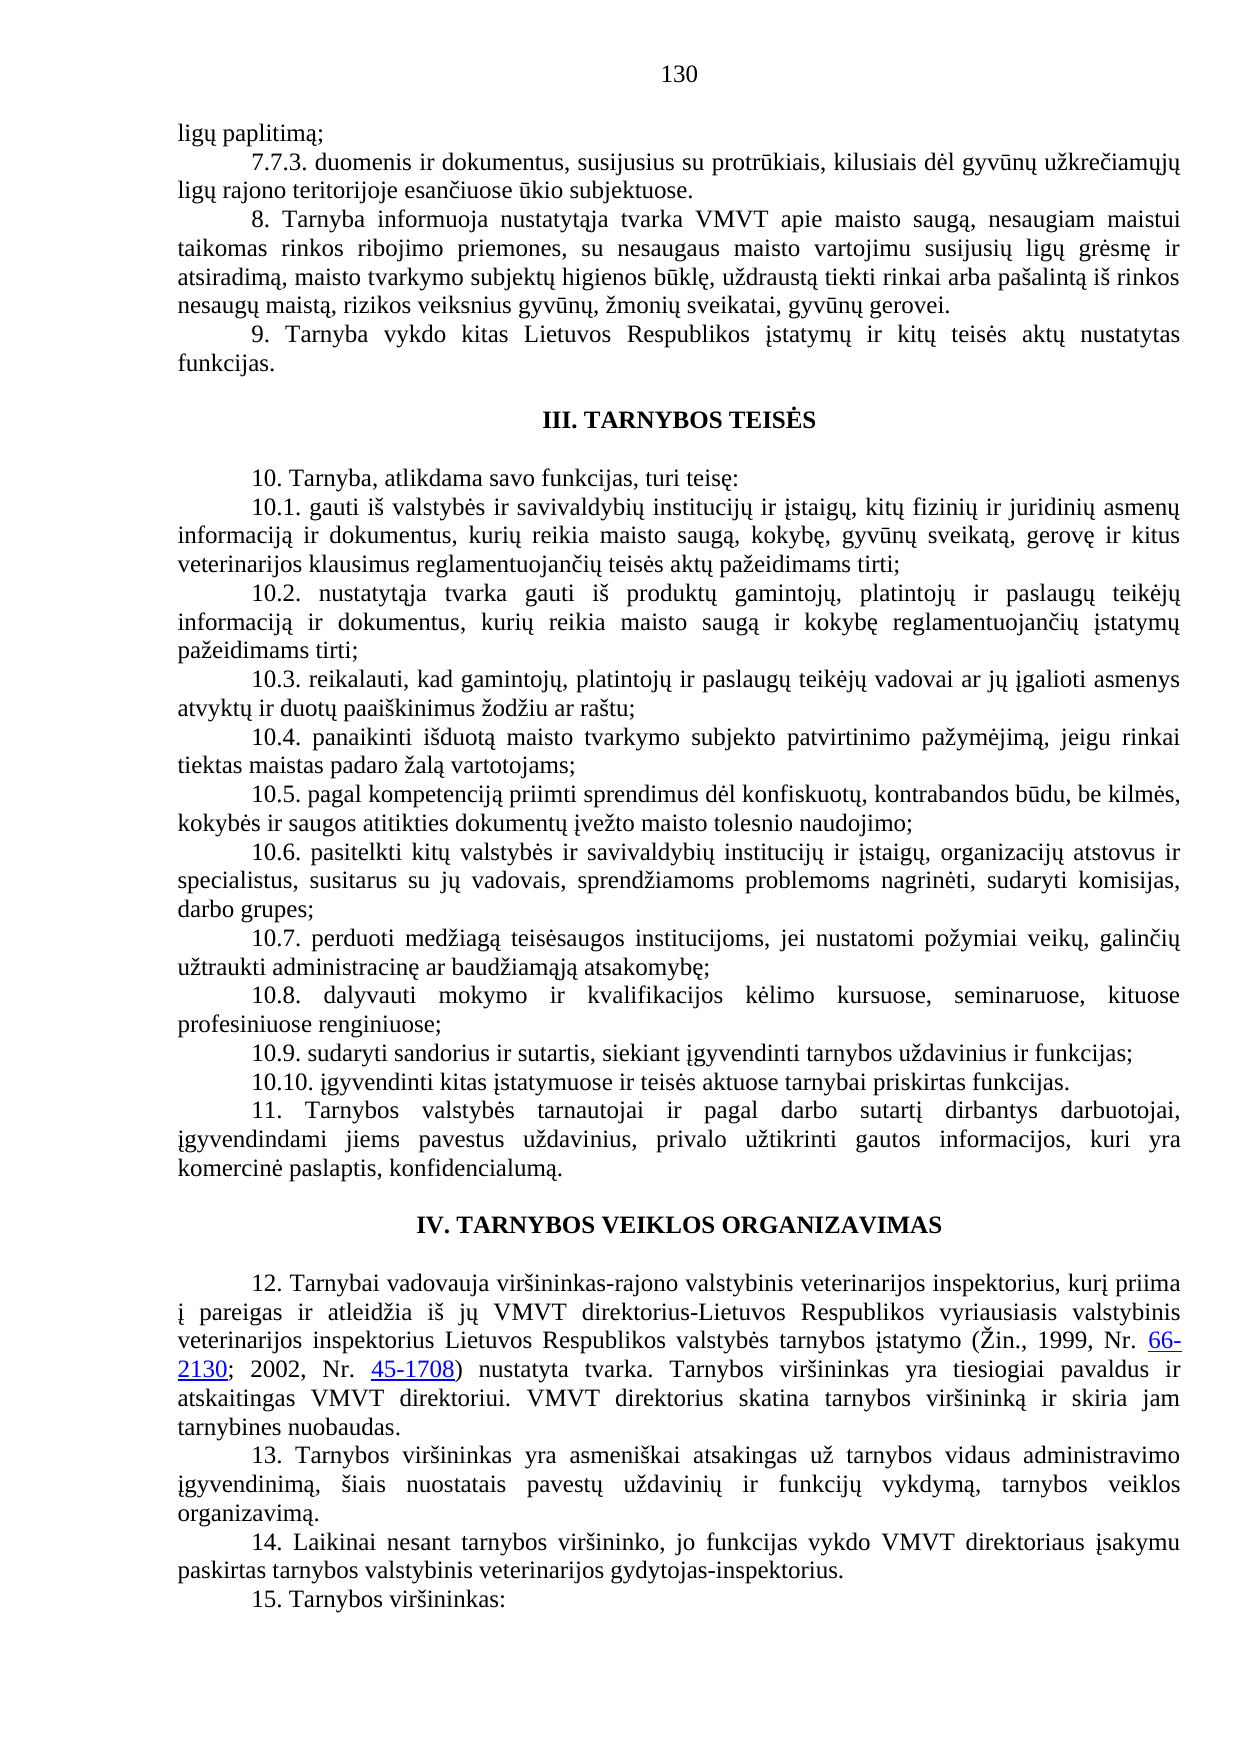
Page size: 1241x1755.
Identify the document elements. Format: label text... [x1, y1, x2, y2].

text 10.5. pagal kompetenciją priimti sprendimus dėl konfiskuotų, kontrabandos būdu, be kilmės, kokybės ir saugos atitikties dokumentų įvežto maisto tolesnio naudojimo; [177, 779, 1181, 837]
text 12. Tarnybai vadovauja viršininkas-rajono valstybinis veterinarijos inspektorius, kurį priima į pareigas ir atleidžia iš jų VMVT direktorius-Lietuvos Respublikos vyriausiasis valstybinis veterinarijos inspektorius Lietuvos Respublikos valstybės tarnybos įstatymo (Žin., 1999, Nr. 66-2130; 2002, Nr. 45-1708) nustatyta tvarka. Tarnybos viršininkas yra tiesiogiai pavaldus ir atskaitingas VMVT direktoriui. VMVT direktorius skatina tarnybos viršininką ir skiria jam tarnybines nuobaudas. [177, 1268, 1181, 1441]
text 10.6. pasitelkti kitų valstybės ir savivaldybių institucijų ir įstaigų, organizacijų atstovus ir specialistus, susitarus su jų vadovais, sprendžiamoms problemoms nagrinėti, sudaryti komisijas, darbo grupes; [177, 837, 1181, 923]
text 15. Tarnybos viršininkas: [177, 1584, 1181, 1613]
text 10.3. reikalauti, kad gamintojų, platintojų ir paslaugų teikėjų vadovai ar jų įgalioti asmenys atvyktų ir duotų paaiškinimus žodžiu ar raštu; [177, 664, 1181, 722]
text 9. Tarnyba vykdo kitas Lietuvos Respublikos įstatymų ir kitų teisės aktų nustatytas funkcijas. [177, 319, 1181, 377]
text III. TARNYBOS TEISĖS [177, 406, 1181, 434]
text 10.1. gauti iš valstybės ir savivaldybių institucijų ir įstaigų, kitų fizinių ir juridinių asmenų informaciją ir dokumentus, kurių reikia maisto saugą, kokybę, gyvūnų sveikatą, gerovę ir kitus veterinarijos klausimus reglamentuojančių teisės aktų pažeidimams tirti; [177, 492, 1181, 578]
text ligų paplitimą; [177, 118, 1181, 147]
text 10.2. nustatytąja tvarka gauti iš produktų gamintojų, platintojų ir paslaugų teikėjų informaciją ir dokumentus, kurių reikia maisto saugą ir kokybę reglamentuojančių įstatymų pažeidimams tirti; [177, 578, 1181, 664]
text 11. Tarnybos valstybės tarnautojai ir pagal darbo sutartį dirbantys darbuotojai, įgyvendindami jiems pavestus uždavinius, privalo užtikrinti gautos informacijos, kuri yra komercinė paslaptis, konfidencialumą. [177, 1096, 1181, 1182]
text 10.10. įgyvendinti kitas įstatymuose ir teisės aktuose tarnybai priskirtas funkcijas. [177, 1067, 1181, 1096]
text 10.8. dalyvauti mokymo ir kvalifikacijos kėlimo kursuose, seminaruose, kituose profesiniuose renginiuose; [177, 981, 1181, 1038]
text 7.7.3. duomenis ir dokumentus, susijusius su protrūkiais, kilusiais dėl gyvūnų užkrečiamųjų ligų rajono teritorijoje esančiuose ūkio subjektuose. [177, 147, 1181, 204]
text 8. Tarnyba informuoja nustatytąja tvarka VMVT apie maisto saugą, nesaugiam maistui taikomas rinkos ribojimo priemones, su nesaugaus maisto vartojimu susijusių ligų grėsmę ir atsiradimą, maisto tvarkymo subjektų higienos būklę, uždraustą tiekti rinkai arba pašalintą iš rinkos nesaugų maistą, rizikos veiksnius gyvūnų, žmonių sveikatai, gyvūnų gerovei. [177, 204, 1181, 319]
text IV. TARNYBOS VEIKLOS ORGANIZAVIMAS [177, 1211, 1181, 1239]
text 10.9. sudaryti sandorius ir sutartis, siekiant įgyvendinti tarnybos uždavinius ir funkcijas; [177, 1038, 1181, 1067]
text 13. Tarnybos viršininkas yra asmeniškai atsakingas už tarnybos vidaus administravimo įgyvendinimą, šiais nuostatais pavestų uždavinių ir funkcijų vykdymą, tarnybos veiklos organizavimą. [177, 1441, 1181, 1527]
text 10.7. perduoti medžiagą teisėsaugos institucijoms, jei nustatomi požymiai veikų, galinčių užtraukti administracinę ar baudžiamąją atsakomybę; [177, 923, 1181, 981]
text 14. Laikinai nesant tarnybos viršininko, jo funkcijas vykdo VMVT direktoriaus įsakymu paskirtas tarnybos valstybinis veterinarijos gydytojas-inspektorius. [177, 1527, 1181, 1584]
text 10.4. panaikinti išduotą maisto tvarkymo subjekto patvirtinimo pažymėjimą, jeigu rinkai tiektas maistas padaro žalą vartotojams; [177, 722, 1181, 779]
text 10. Tarnyba, atlikdama savo funkcijas, turi teisę: [177, 463, 1181, 492]
